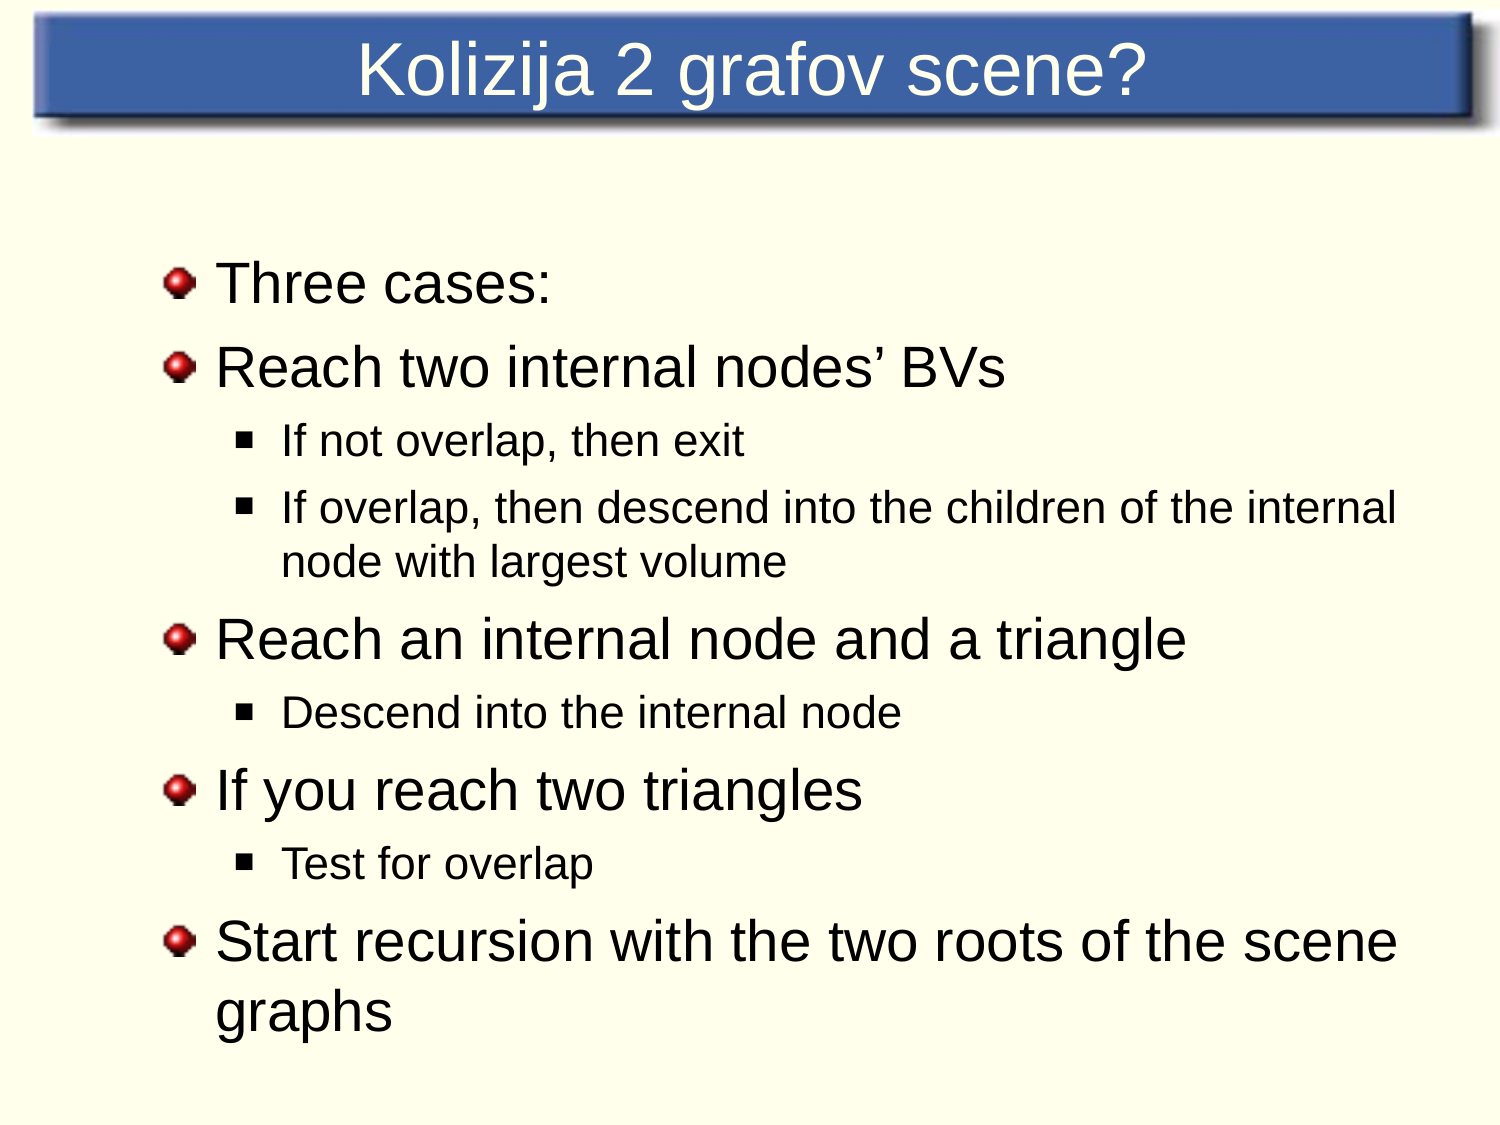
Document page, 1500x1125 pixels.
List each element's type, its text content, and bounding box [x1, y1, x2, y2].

picture [32, 9, 1500, 137]
title Kolizija 2 grafov scene? [96, 6, 1409, 120]
list Three cases: Reach two internal nodes’ BVs If not overlap, then exit If overlap, then descend into the children of the internal node with largest volume Reach an internal node and a triangle Descend into the internal node If you reach two triangles Test for overlap Start recursion with the two roots of the scene graphs [144, 237, 1467, 1089]
